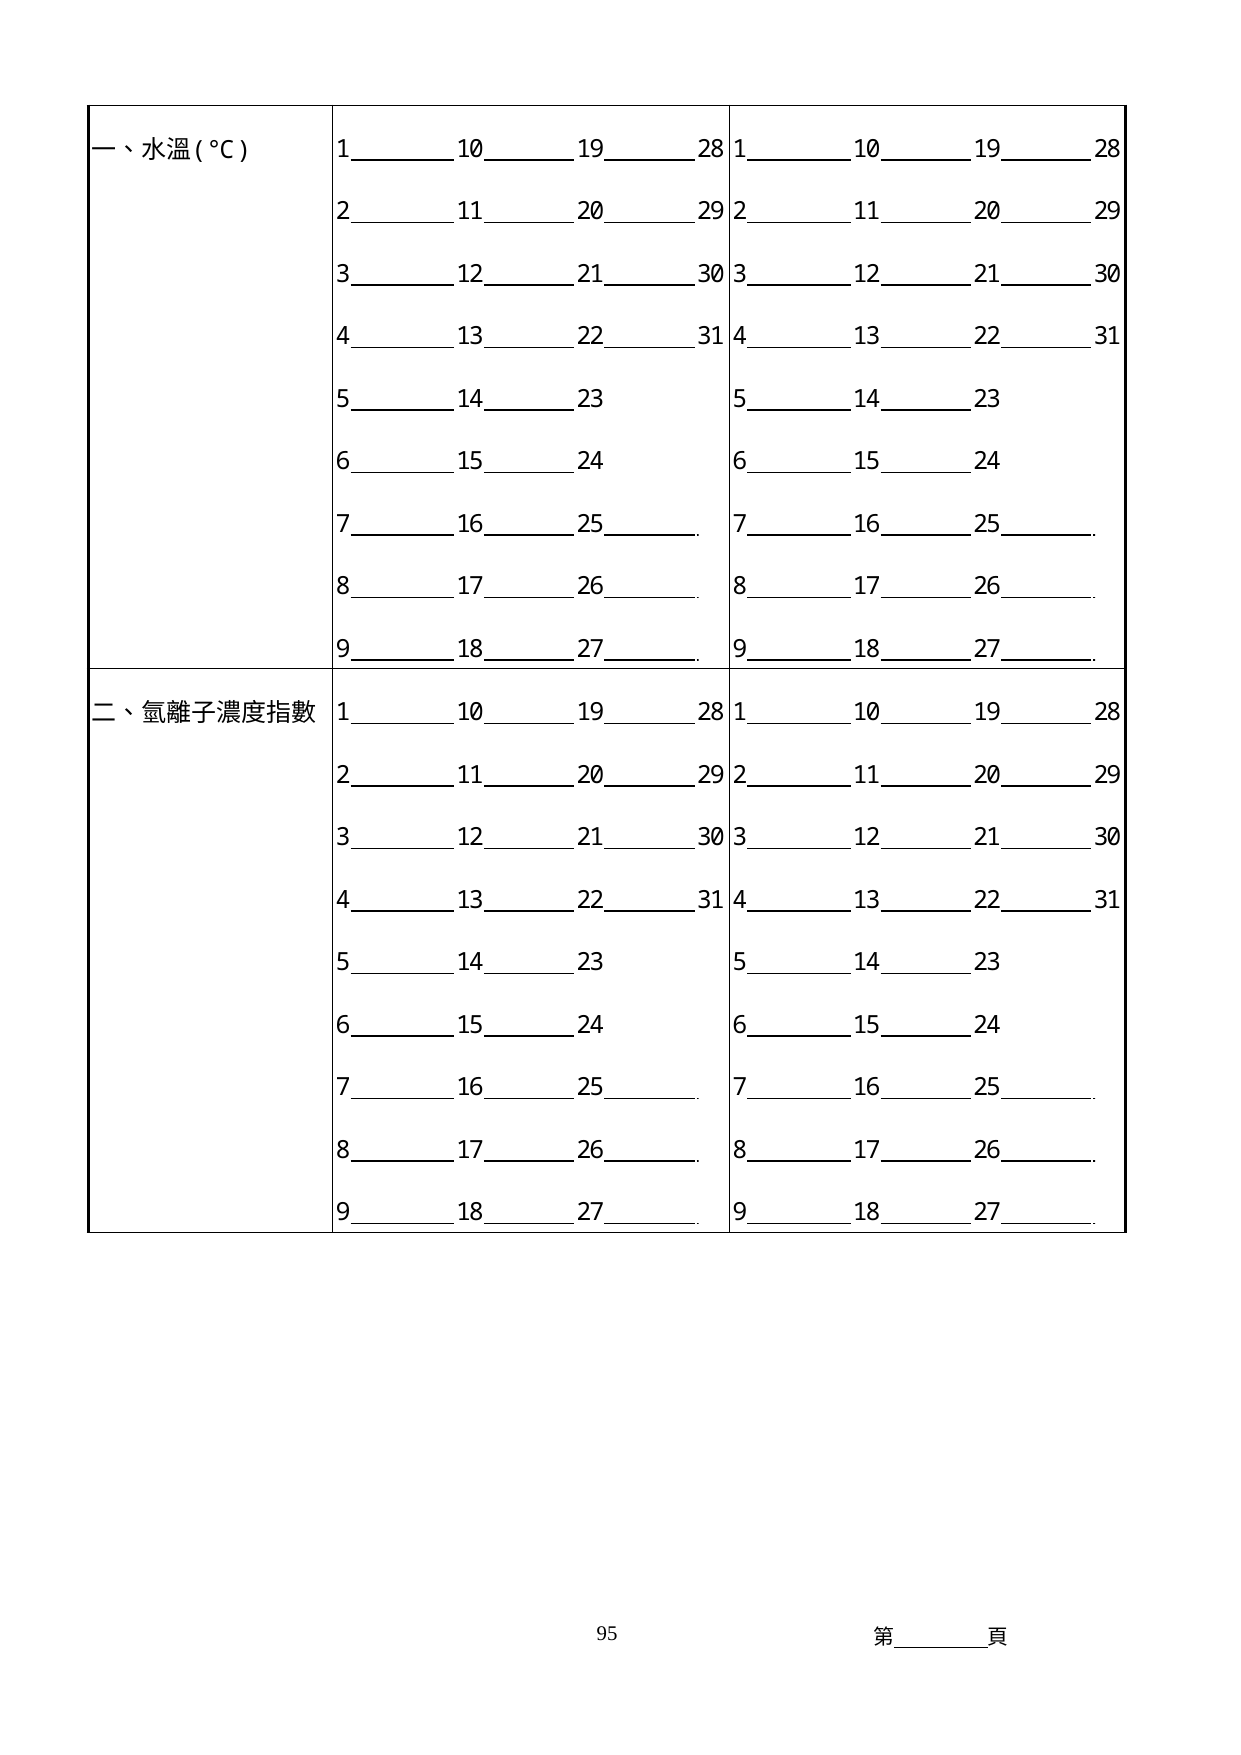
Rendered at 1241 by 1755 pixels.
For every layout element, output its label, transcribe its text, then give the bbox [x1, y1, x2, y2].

table_cell 1 10 19 28 2 11 20 29 3 12 21 30 4 13 22 31 5 14 23 6 15 24 7 16 25 8 17 26 9 18 27 [730, 669, 1124, 1232]
table_cell 一、水溫(℃) [90, 106, 332, 668]
table_cell 1 10 19 28 2 11 20 29 3 12 21 30 4 13 22 31 5 14 23 6 15 24 7 16 25 8 17 26 9 18 27 [333, 106, 729, 668]
table_cell 二、氫離子濃度指數 [90, 669, 332, 1232]
table_cell 1 10 19 28 2 11 20 29 3 12 21 30 4 13 22 31 5 14 23 6 15 24 7 16 25 8 17 26 9 18 27 [730, 106, 1124, 668]
table_cell 1 10 19 28 2 11 20 29 3 12 21 30 4 13 22 31 5 14 23 6 15 24 7 16 25 8 17 26 9 18 27 [333, 669, 729, 1232]
